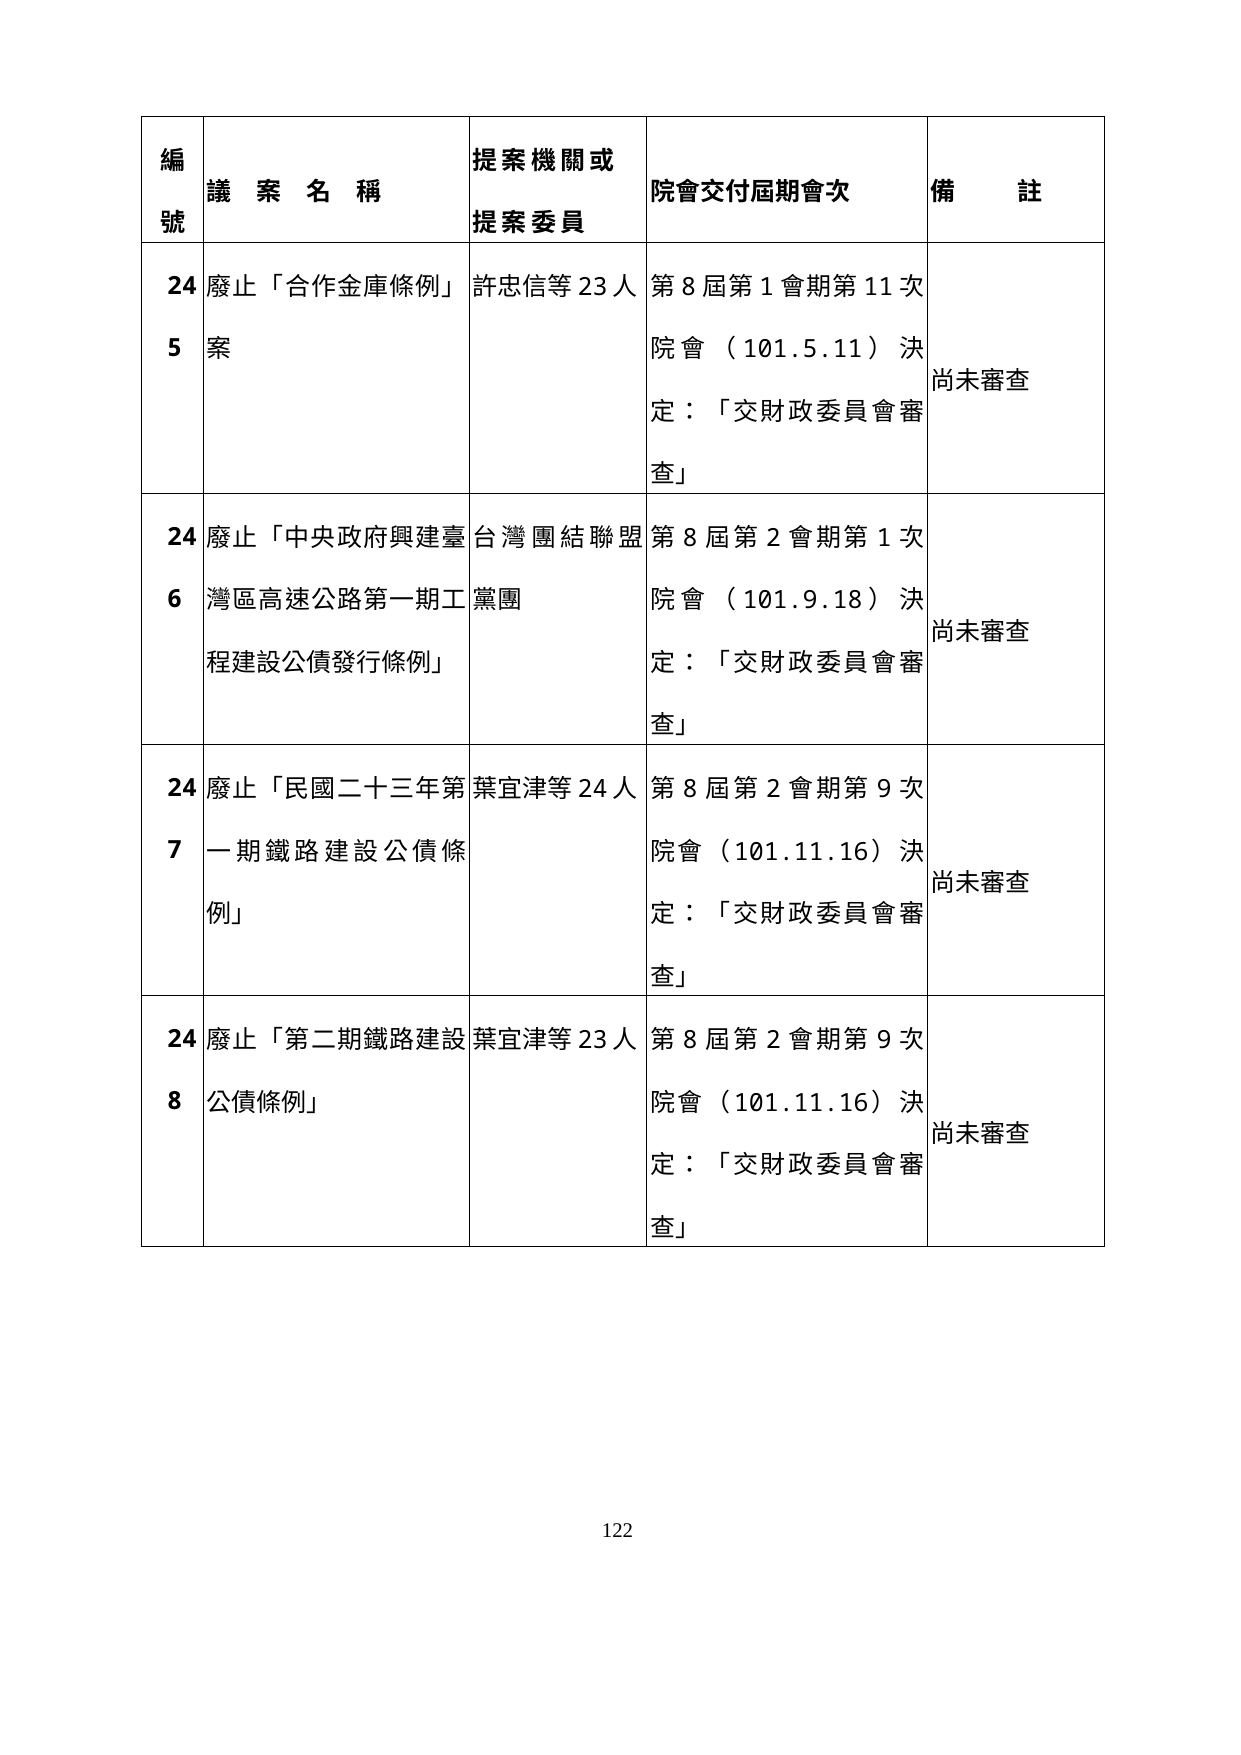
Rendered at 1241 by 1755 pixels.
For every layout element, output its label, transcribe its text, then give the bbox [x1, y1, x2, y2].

table_cell 尚未審查 [928, 494, 1104, 744]
table_cell 廢止「民國二十三年第一期鐵路建設公債條例」 [204, 745, 469, 995]
table_cell [142, 745, 203, 995]
table_cell 第8屆第2會期第9次院會（101.11.16）決定：「交財政委員會審查」 [647, 996, 927, 1246]
table_cell 第8屆第2會期第1次院會（101.9.18）決定：「交財政委員會審查」 [647, 494, 927, 744]
table_cell 尚未審查 [928, 996, 1104, 1246]
table_cell 尚未審查 [928, 745, 1104, 995]
table_cell [142, 494, 203, 744]
table_cell 許忠信等23人 [470, 243, 646, 493]
table_header 議 案 名 稱 [204, 117, 469, 242]
table_cell 葉宜津等24人 [470, 745, 646, 995]
table_cell 第8屆第1會期第11次院會（101.5.11）決定：「交財政委員會審查」 [647, 243, 927, 493]
table_cell 廢止「第二期鐵路建設公債條例」 [204, 996, 469, 1246]
table_cell 廢止「合作金庫條例」案 [204, 243, 469, 493]
table_cell [142, 996, 203, 1246]
table_cell 尚未審查 [928, 243, 1104, 493]
table_header 備 註 [928, 117, 1104, 242]
table_cell 第8屆第2會期第9次院會（101.11.16）決定：「交財政委員會審查」 [647, 745, 927, 995]
table_cell 葉宜津等23人 [470, 996, 646, 1246]
table_cell [142, 243, 203, 493]
table_header 院會交付屆期會次 [647, 117, 927, 242]
table_cell 台灣團結聯盟黨團 [470, 494, 646, 744]
table_header 提案機關或 提案委員 [470, 117, 646, 242]
table_cell 廢止「中央政府興建臺灣區高速公路第一期工程建設公債發行條例」 [204, 494, 469, 744]
table_header 編 號 [142, 117, 203, 242]
